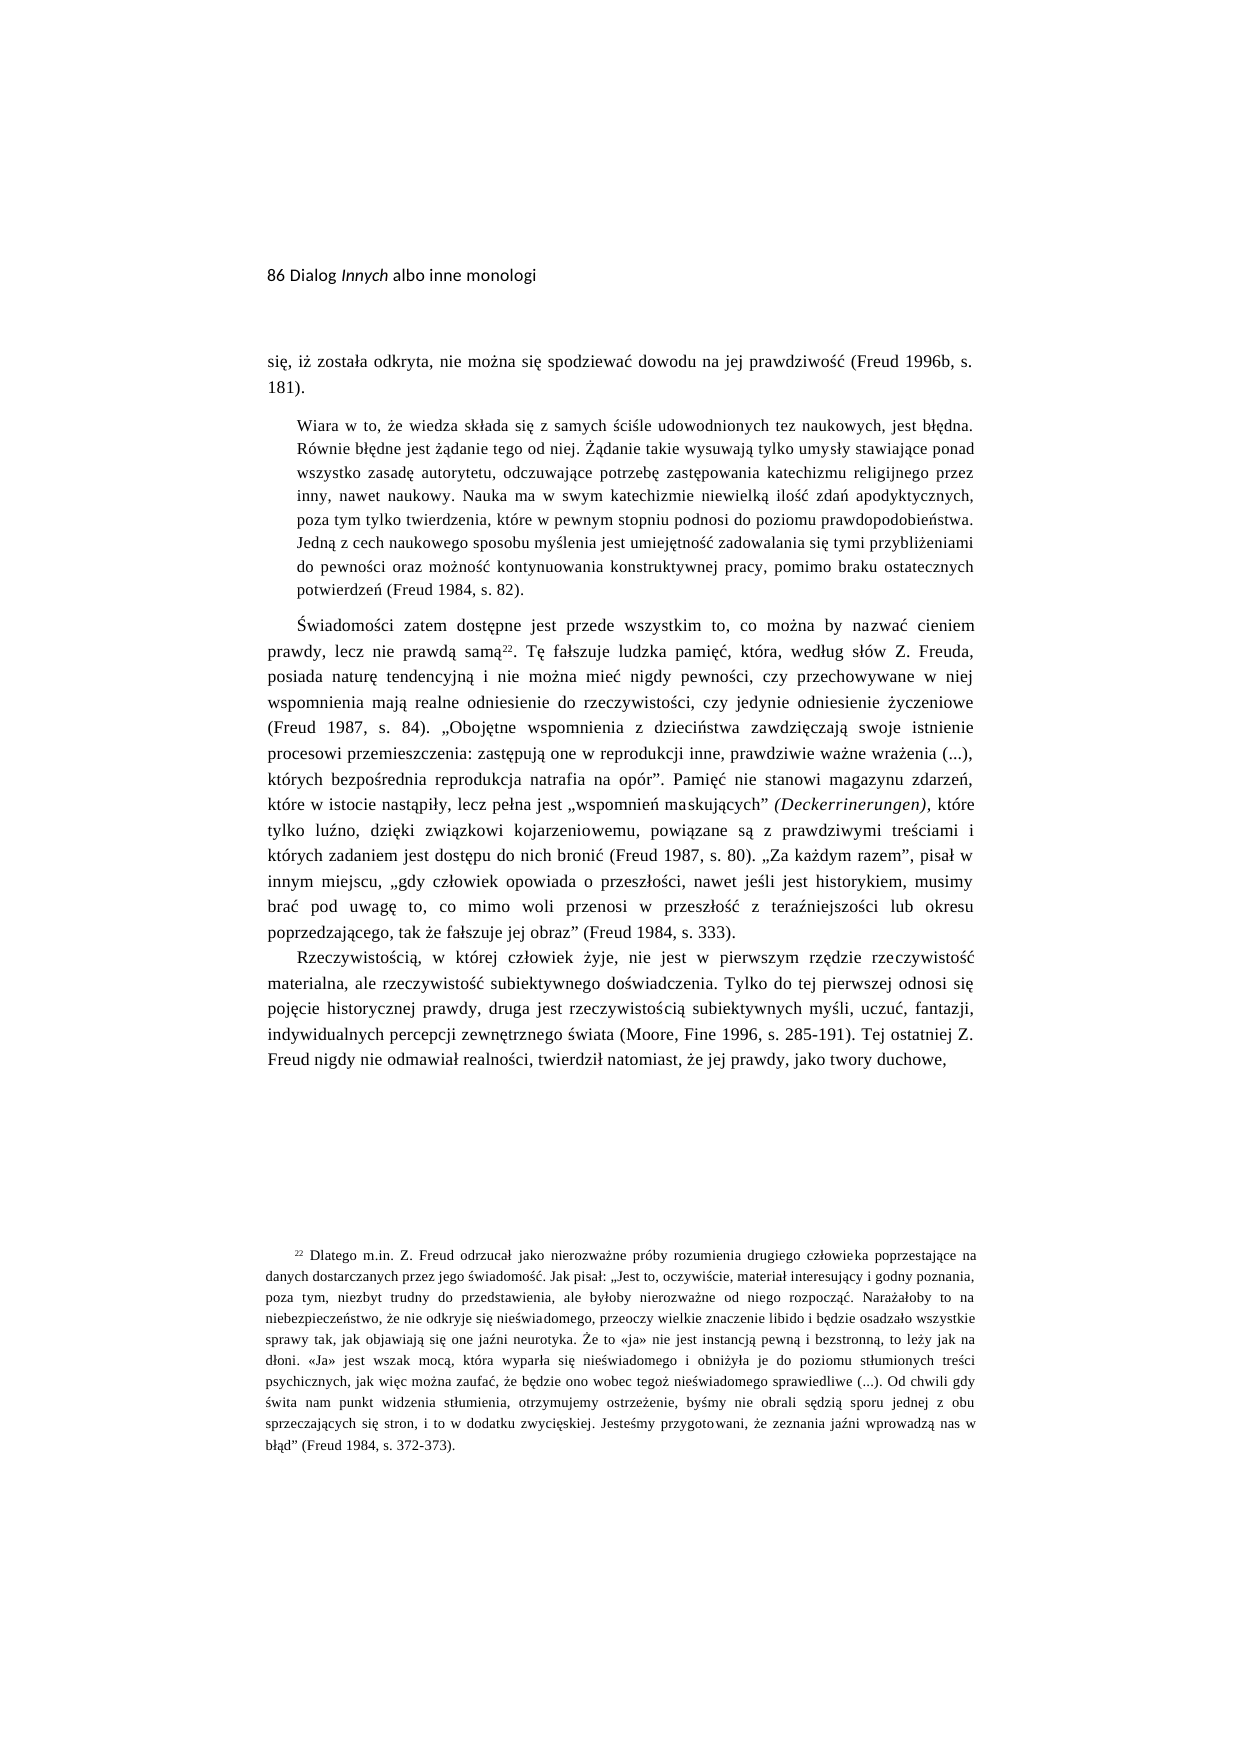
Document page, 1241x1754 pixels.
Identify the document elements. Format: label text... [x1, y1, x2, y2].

text Wiara w to, że wiedza składa się z samych ściśle udowodnionych tez naukowych, jest błędna. Równie błędne jest żądanie tego od niej. Żądanie takie wysuwają tylko umy­sły stawiające ponad wszystko zasadę autorytetu, odczuwające potrzebę zastępowania katechizmu religijnego przez inny, nawet naukowy. Nauka ma w swym katechizmie niewielką ilość zdań apodyktycznych, poza tym tylko twierdzenia, które w pewnym stopniu podnosi do poziomu prawdopodobieństwa. Jedną z cech naukowego sposobu myślenia jest umiejętność zadowalania się tymi przybliżeniami do pewności oraz moż­ność kontynuowania konstruktywnej pracy, pomimo braku ostatecznych potwierdzeń (Freud 1984, s. 82). [297, 412, 975, 601]
text się, iż została odkryta, nie można się spodziewać dowodu na jej prawdziwość (Freud 1996b, s. 181). [267, 347, 975, 398]
text Rzeczywistością, w której człowiek żyje, nie jest w pierwszym rzędzie rze­czywistość materialna, ale rzeczywistość subiektywnego doświadczenia. Tylko do tej pierwszej odnosi się pojęcie historycznej prawdy, druga jest rzeczywistoś­cią subiektywnych myśli, uczuć, fantazji, indywidualnych percepcji zewnętrz­nego świata (Moore, Fine 1996, s. 285-191). Tej ostatniej Z. Freud nigdy nie odmawiał realności, twierdził natomiast, że jej prawdy, jako twory duchowe, [267, 943, 975, 1071]
text 22 Dlatego m.in. Z. Freud odrzucał jako nierozważne próby rozumienia drugiego człowie­ka poprzestające na danych dostarczanych przez jego świadomość. Jak pisał: „Jest to, oczywiście, materiał interesujący i godny poznania, poza tym, niezbyt trudny do przedstawienia, ale byłoby nierozważne od niego rozpocząć. Narażałoby to na niebezpieczeństwo, że nie odkryje się nieświa­domego, przeoczy wielkie znaczenie libido i będzie osadzało wszystkie sprawy tak, jak objawiają się one jaźni neurotyka. Że to «ja» nie jest instancją pewną i bezstronną, to leży jak na dłoni. «Ja» jest wszak mocą, która wyparła się nieświadomego i obniżyła je do poziomu stłumionych treści psychicznych, jak więc można zaufać, że będzie ono wobec tegoż nieświadomego sprawiedliwe (...). Od chwili gdy świta nam punkt widzenia stłumienia, otrzymujemy ostrzeżenie, byśmy nie obrali sędzią sporu jednej z obu sprzeczających się stron, i to w dodatku zwycięskiej. Jesteśmy przygoto­wani, że zeznania jaźni wprowadzą nas w błąd” (Freud 1984, s. 372-373). [265, 1244, 977, 1454]
text Świadomości zatem dostępne jest przede wszystkim to, co można by na­zwać cieniem prawdy, lecz nie prawdą samą22. Tę fałszuje ludzka pamięć, która, według słów Z. Freuda, posiada naturę tendencyjną i nie można mieć nigdy pewności, czy przechowywane w niej wspomnienia mają realne odniesienie do rzeczywistości, czy jedynie odniesienie życzeniowe (Freud 1987, s. 84). „Obo­jętne wspomnienia z dzieciństwa zawdzięczają swoje istnienie procesowi prze­mieszczenia: zastępują one w reprodukcji inne, prawdziwie ważne wrażenia (...), których bezpośrednia reprodukcja natrafia na opór”. Pamięć nie stanowi magazynu zdarzeń, które w istocie nastąpiły, lecz pełna jest „wspomnień ma­skujących” (Deckerrinerungen), które tylko luźno, dzięki związkowi kojarzenio­wemu, powiązane są z prawdziwymi treściami i których zadaniem jest dostępu do nich bronić (Freud 1987, s. 80). „Za każdym razem”, pisał w innym miejscu, „gdy człowiek opowiada o przeszłości, nawet jeśli jest historykiem, musimy brać pod uwagę to, co mimo woli przenosi w przeszłość z teraźniejszości lub okresu poprzedzającego, tak że fałszuje jej obraz” (Freud 1984, s. 333). [267, 611, 975, 943]
text 86 Dialog Innych albo inne monologi [267, 267, 606, 285]
